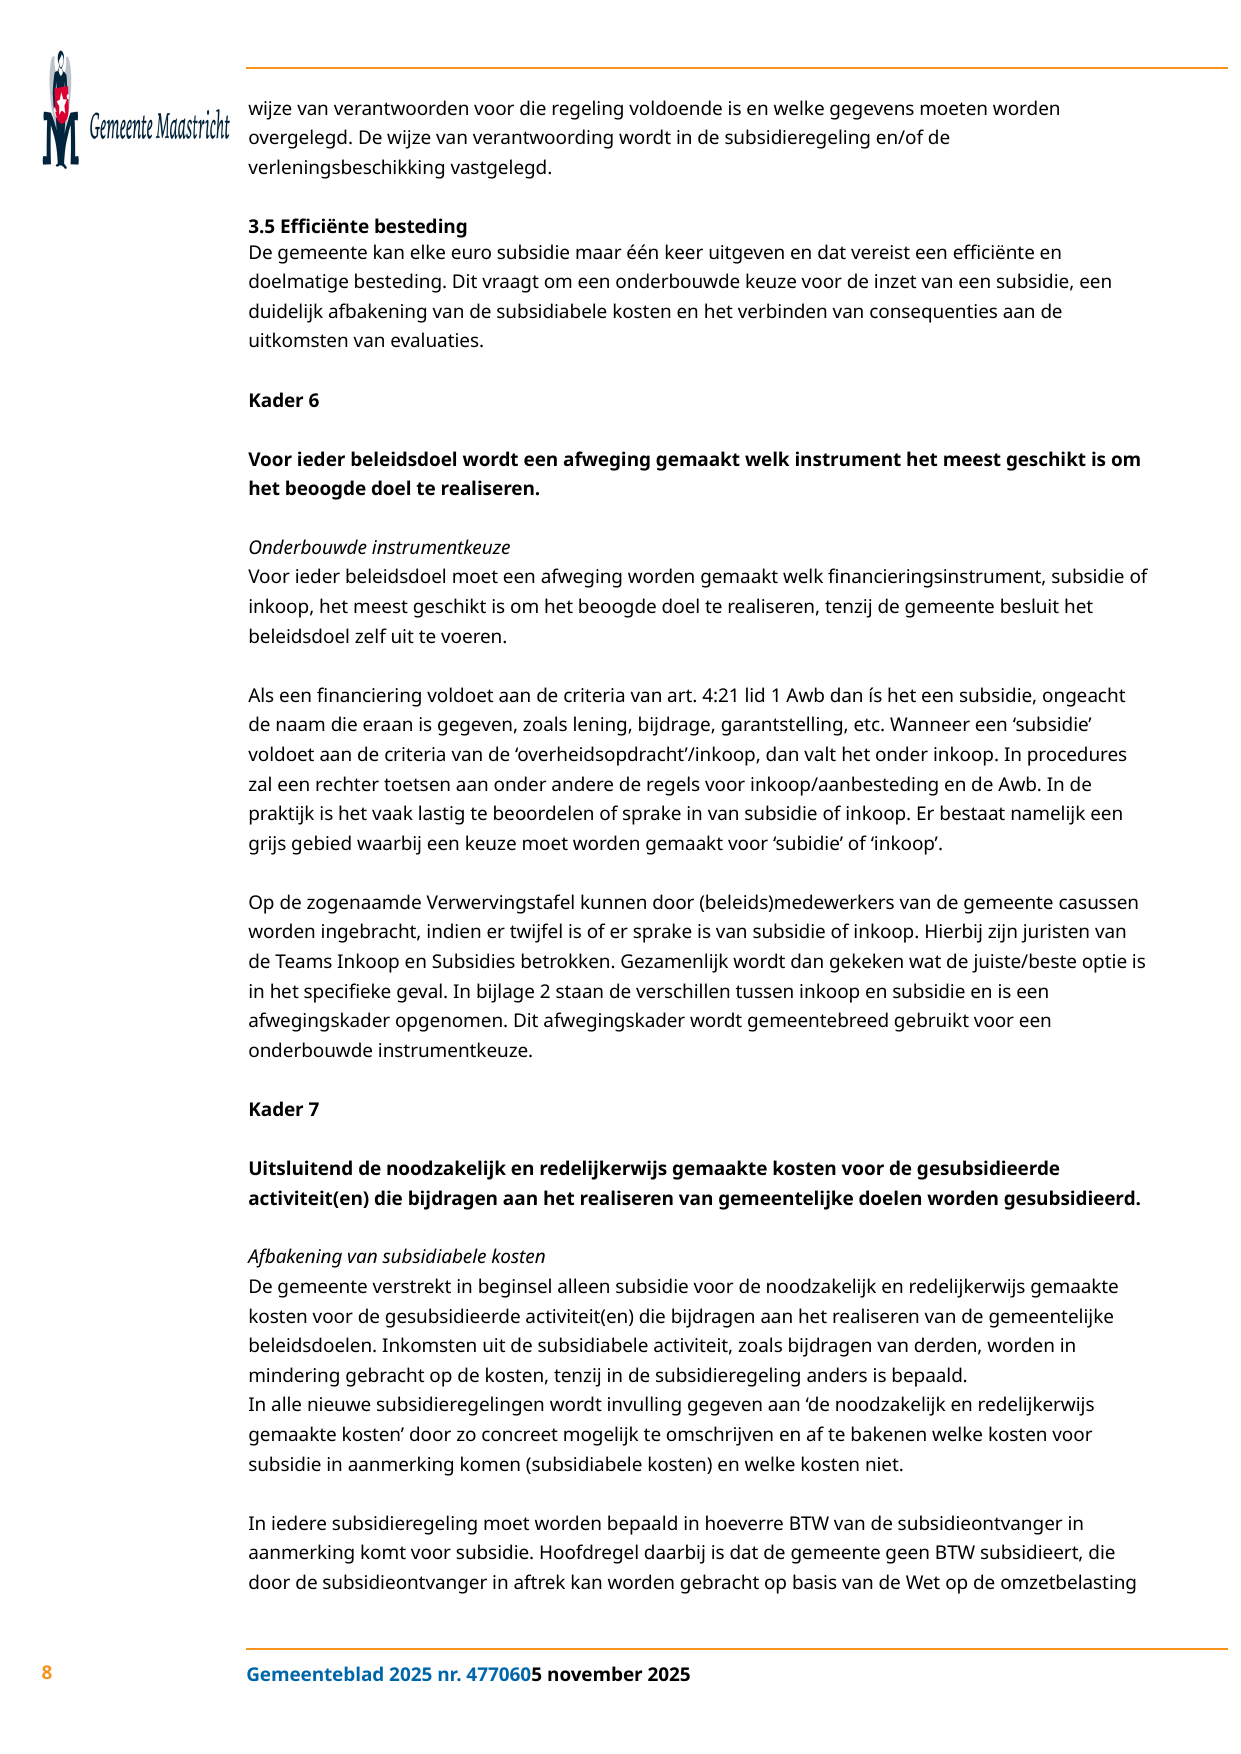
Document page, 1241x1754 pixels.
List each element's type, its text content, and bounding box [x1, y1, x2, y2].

text In iedere subsidieregeling moet worden bepaald in hoeverre BTW van de subsidieontvanger in aanmerking komt voor subsidie. Hoofdregel daarbij is dat de gemeente geen BTW subsidieert, die door de subsidieontvanger in aftrek kan worden gebracht op basis van de Wet op de omzetbelasting [248, 1510, 1152, 1595]
text Voor ieder beleidsdoel moet een afweging worden gemaakt welk financieringsinstrument, subsidie of inkoop, het meest geschikt is om het beoogde doel te realiseren, tenzij de gemeente besluit het beleidsdoel zelf uit te voeren. [248, 564, 1152, 649]
text In alle nieuwe subsidieregelingen wordt invulling gegeven aan ‘de noodzakelijk en redelijkerwijs gemaakte kosten’ door zo concreet mogelijk te omschrijven en af te bakenen welke kosten voor subsidie in aanmerking komen (subsidiabele kosten) en welke kosten niet. [248, 1392, 1152, 1476]
text 3.5 Efficiënte besteding [248, 213, 1152, 239]
picture [41, 47, 231, 172]
text De gemeente kan elke euro subsidie maar één keer uitgeven en dat vereist een efficiënte en doelmatige besteding. Dit vraagt om een onderbouwde keuze voor de inzet van een subsidie, een duidelijk afbakening van de subsidiabele kosten en het verbinden van consequenties aan de uitkomsten van evaluaties. [248, 239, 1152, 353]
table_header Kader 6 Voor ieder beleidsdoel wordt een afweging gemaakt welk instrument het meest geschikt is om het beoogde doel te realiseren. [248, 387, 1152, 501]
text Op de zogenaamde Verwervingstafel kunnen door (beleids)medewerkers van de gemeente casussen worden ingebracht, indien er twijfel is of er sprake is van subsidie of inkoop. Hierbij zijn juristen van de Teams Inkoop en Subsidies betrokken. Gezamenlijk wordt dan gekeken wat de juiste/beste optie is in het specifieke geval. In bijlage 2 staan de verschillen tussen inkoop en subsidie en is een afwegingskader opgenomen. Dit afwegingskader wordt gemeentebreed gebruikt voor een onderbouwde instrumentkeuze. [248, 889, 1152, 1063]
text wijze van verantwoorden voor die regeling voldoende is en welke gegevens moeten worden overgelegd. De wijze van verantwoording wordt in de subsidieregeling en/of de verleningsbeschikking vastgelegd. [248, 95, 1152, 180]
text De gemeente verstrekt in beginsel alleen subsidie voor de noodzakelijk en redelijkerwijs gemaakte kosten voor de gesubsidieerde activiteit(en) die bijdragen aan het realiseren van de gemeentelijke beleidsdoelen. Inkomsten uit de subsidiabele activiteit, zoals bijdragen van derden, worden in mindering gebracht op de kosten, tenzij in de subsidieregeling anders is bepaald. [248, 1273, 1152, 1388]
table_header Kader 7 Uitsluitend de noodzakelijk en redelijkerwijs gemaakte kosten voor de gesubsidieerde activiteit(en) die bijdragen aan het realiseren van gemeentelijke doelen worden gesubsidieerd. [248, 1096, 1152, 1211]
text Als een financiering voldoet aan de criteria van art. 4:21 lid 1 Awb dan ís het een subsidie, ongeacht de naam die eraan is gegeven, zoals lening, bijdrage, garantstelling, etc. Wanneer een ‘subsidie’ voldoet aan de criteria van de ‘overheidsopdracht’/inkoop, dan valt het onder inkoop. In procedures zal een rechter toetsen aan onder andere de regels voor inkoop/aanbesteding en de Awb. In de praktijk is het vaak lastig te beoordelen of sprake in van subsidie of inkoop. Er bestaat namelijk een grijs gebied waarbij een keuze moet worden gemaakt voor ‘subidie’ of ‘inkoop’. [248, 682, 1152, 856]
text Onderbouwde instrumentkeuze [248, 534, 1152, 560]
text Afbakening van subsidiabele kosten [248, 1244, 1152, 1269]
